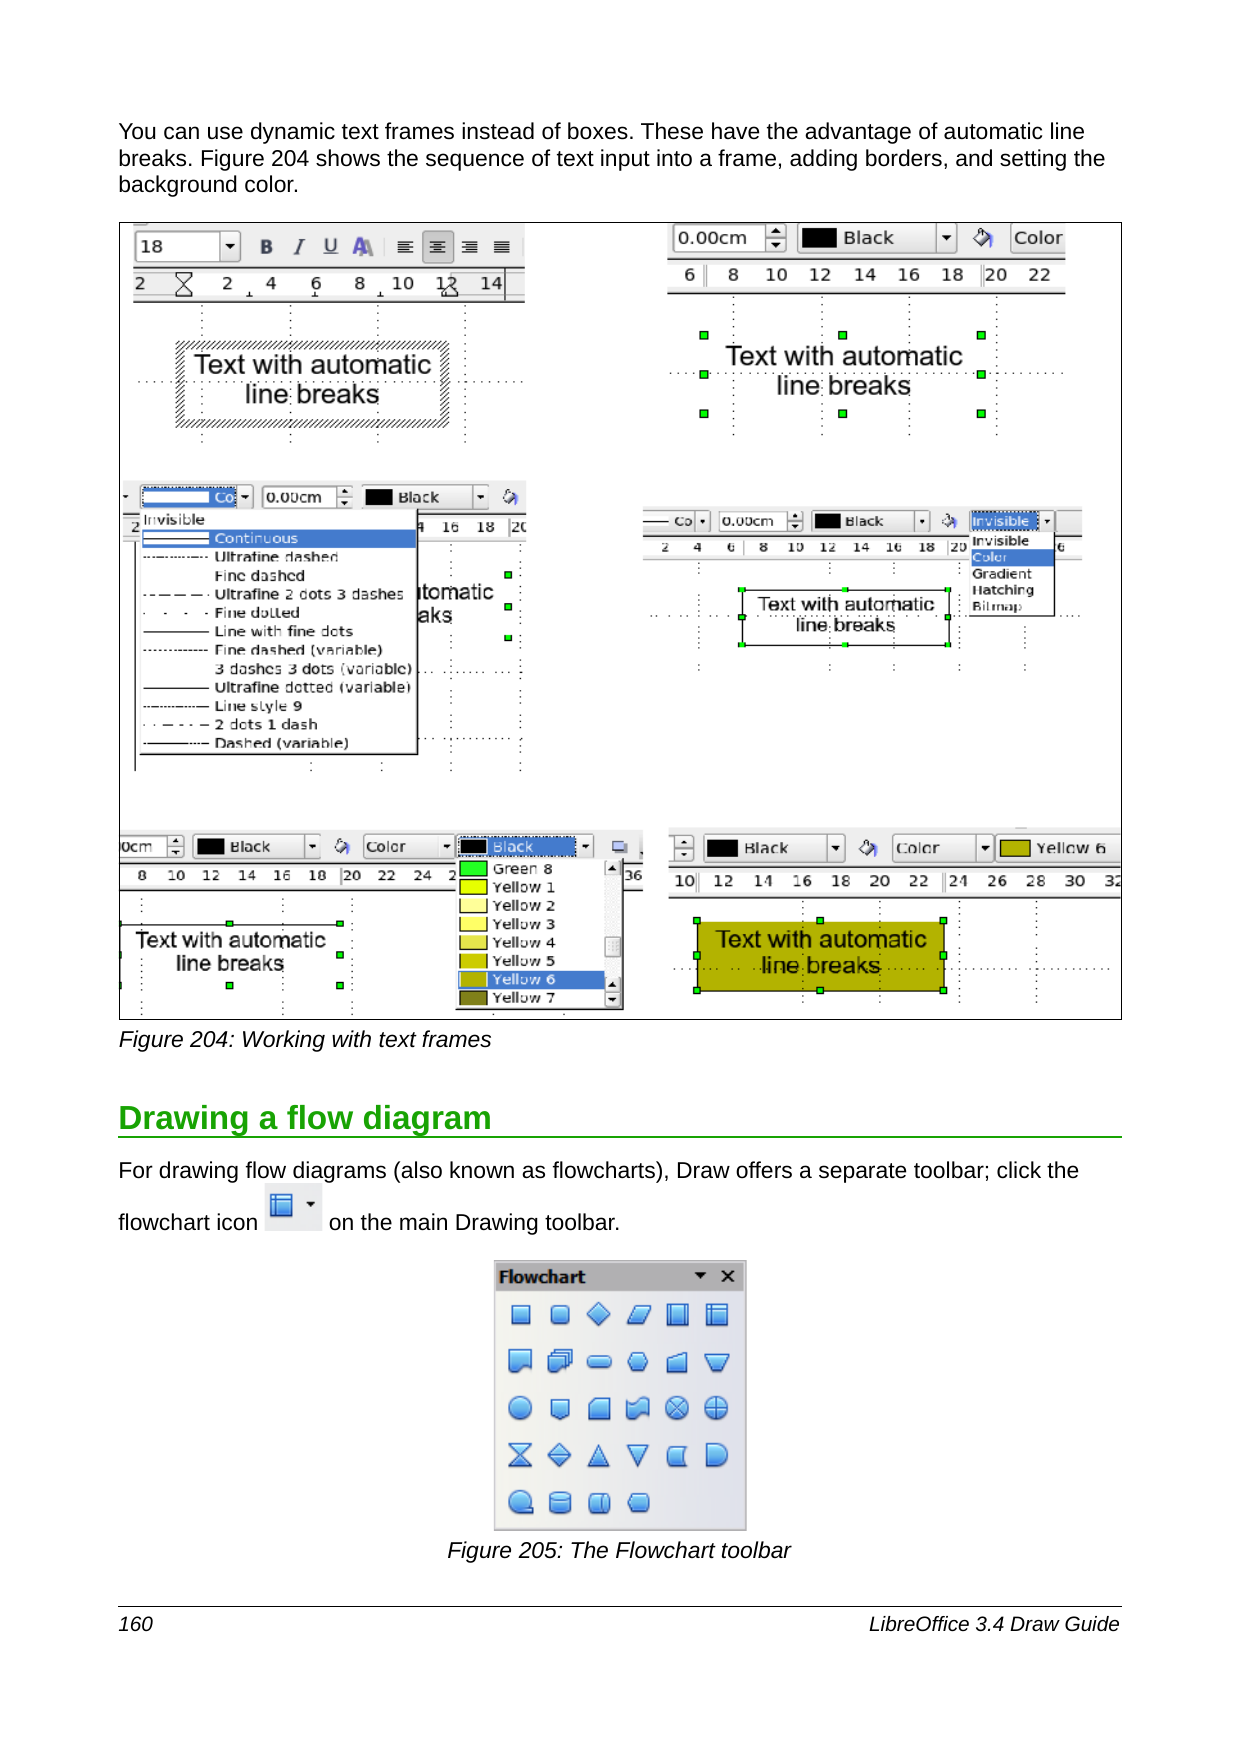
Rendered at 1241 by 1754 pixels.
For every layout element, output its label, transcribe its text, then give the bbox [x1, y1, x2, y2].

picture [120, 223, 1121, 1019]
text For drawing flow diagrams (also known as flowcharts), Draw offers a separate toolbar; click the flowchart icon on the main Drawing toolbar. [118, 1157, 1122, 1235]
text Figure 205: The Flowchart toolbar [441, 1537, 800, 1563]
subtitle Drawing a flow diagram [118, 1098, 1122, 1136]
list Figure 204: Working with text frames [119, 1026, 1122, 1052]
text You can use dynamic text frames instead of boxes. These have the advantage of automatic line breaks. Figure 204 shows the sequence of text input into a frame, adding borders, and setting the background color. [118, 118, 1122, 197]
picture [264, 1183, 323, 1231]
picture [493, 1260, 747, 1531]
